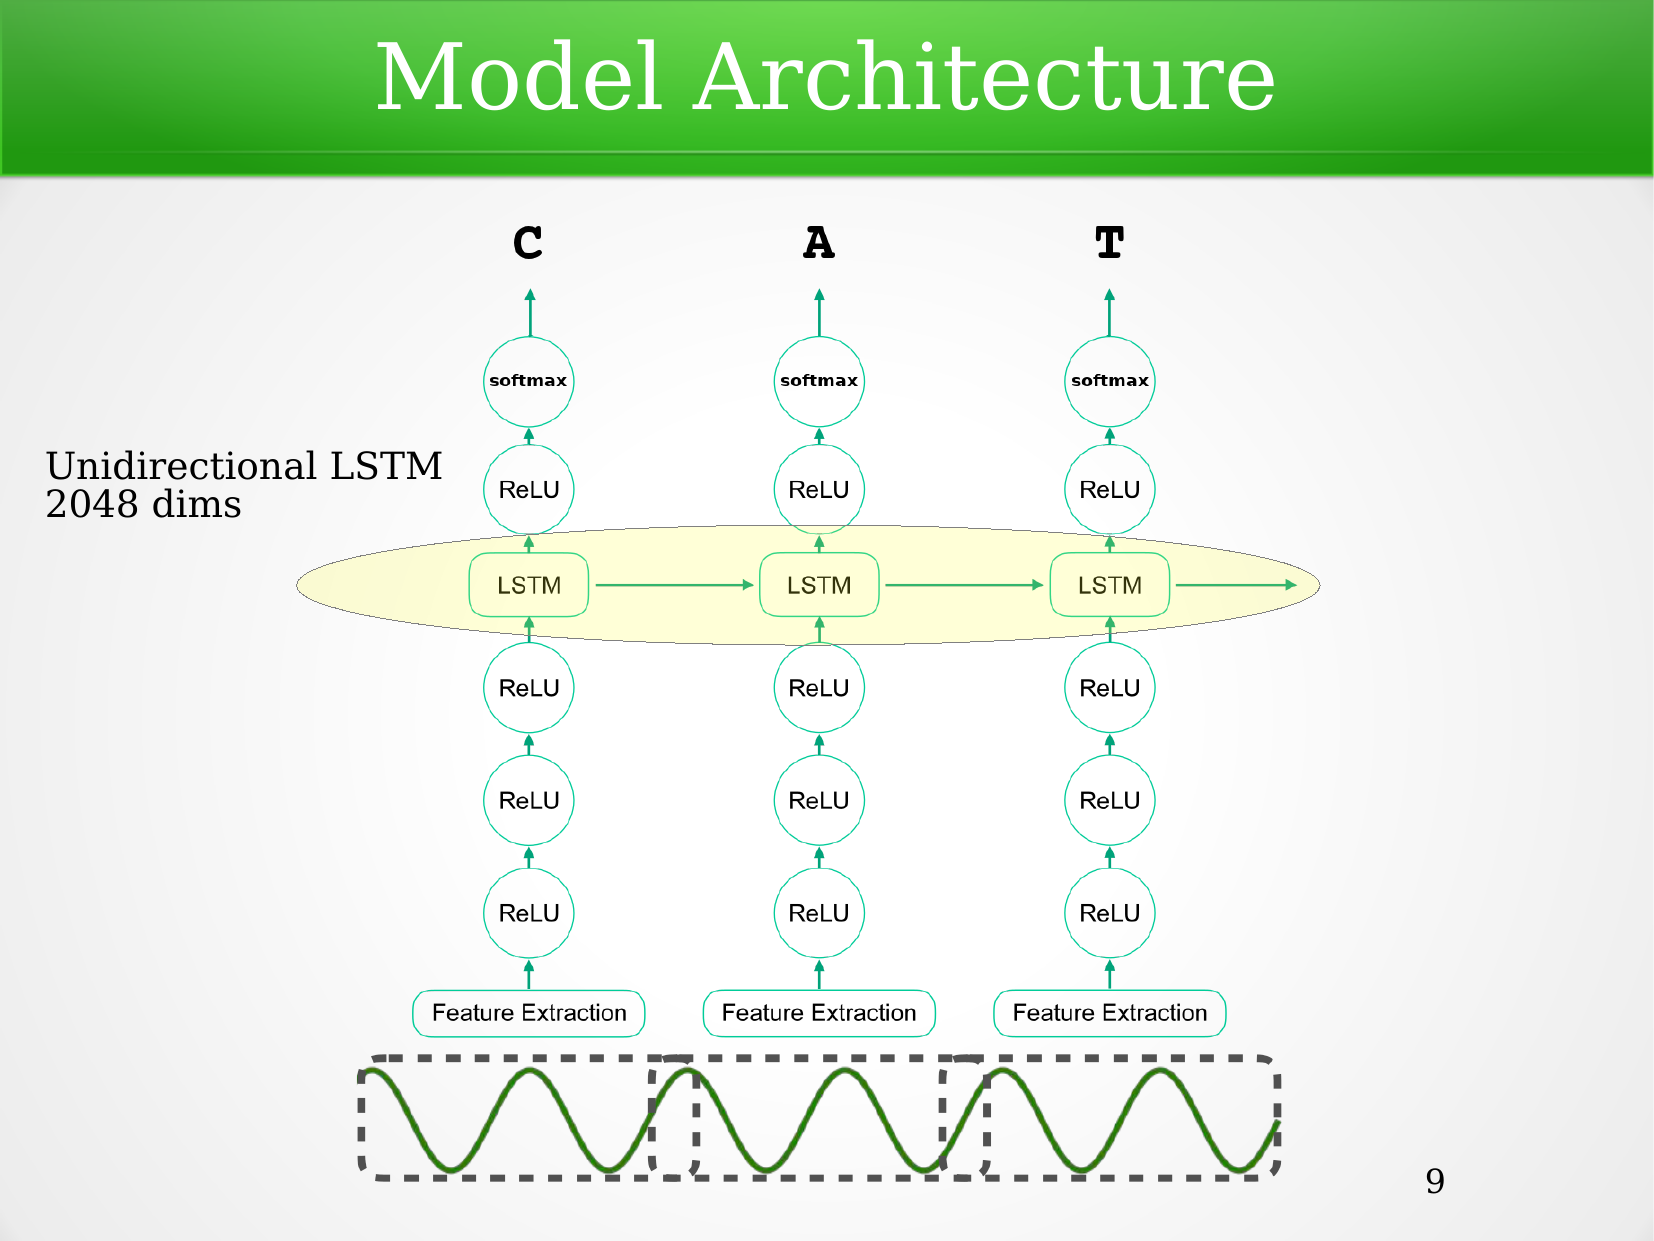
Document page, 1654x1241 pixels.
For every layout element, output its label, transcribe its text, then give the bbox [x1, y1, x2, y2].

picture [0, 0, 1654, 1241]
text_box [526, 525, 1321, 646]
title Model Architecture [82, 11, 1571, 154]
text_box Unidirectional LSTM 2048 dims [30, 442, 526, 721]
